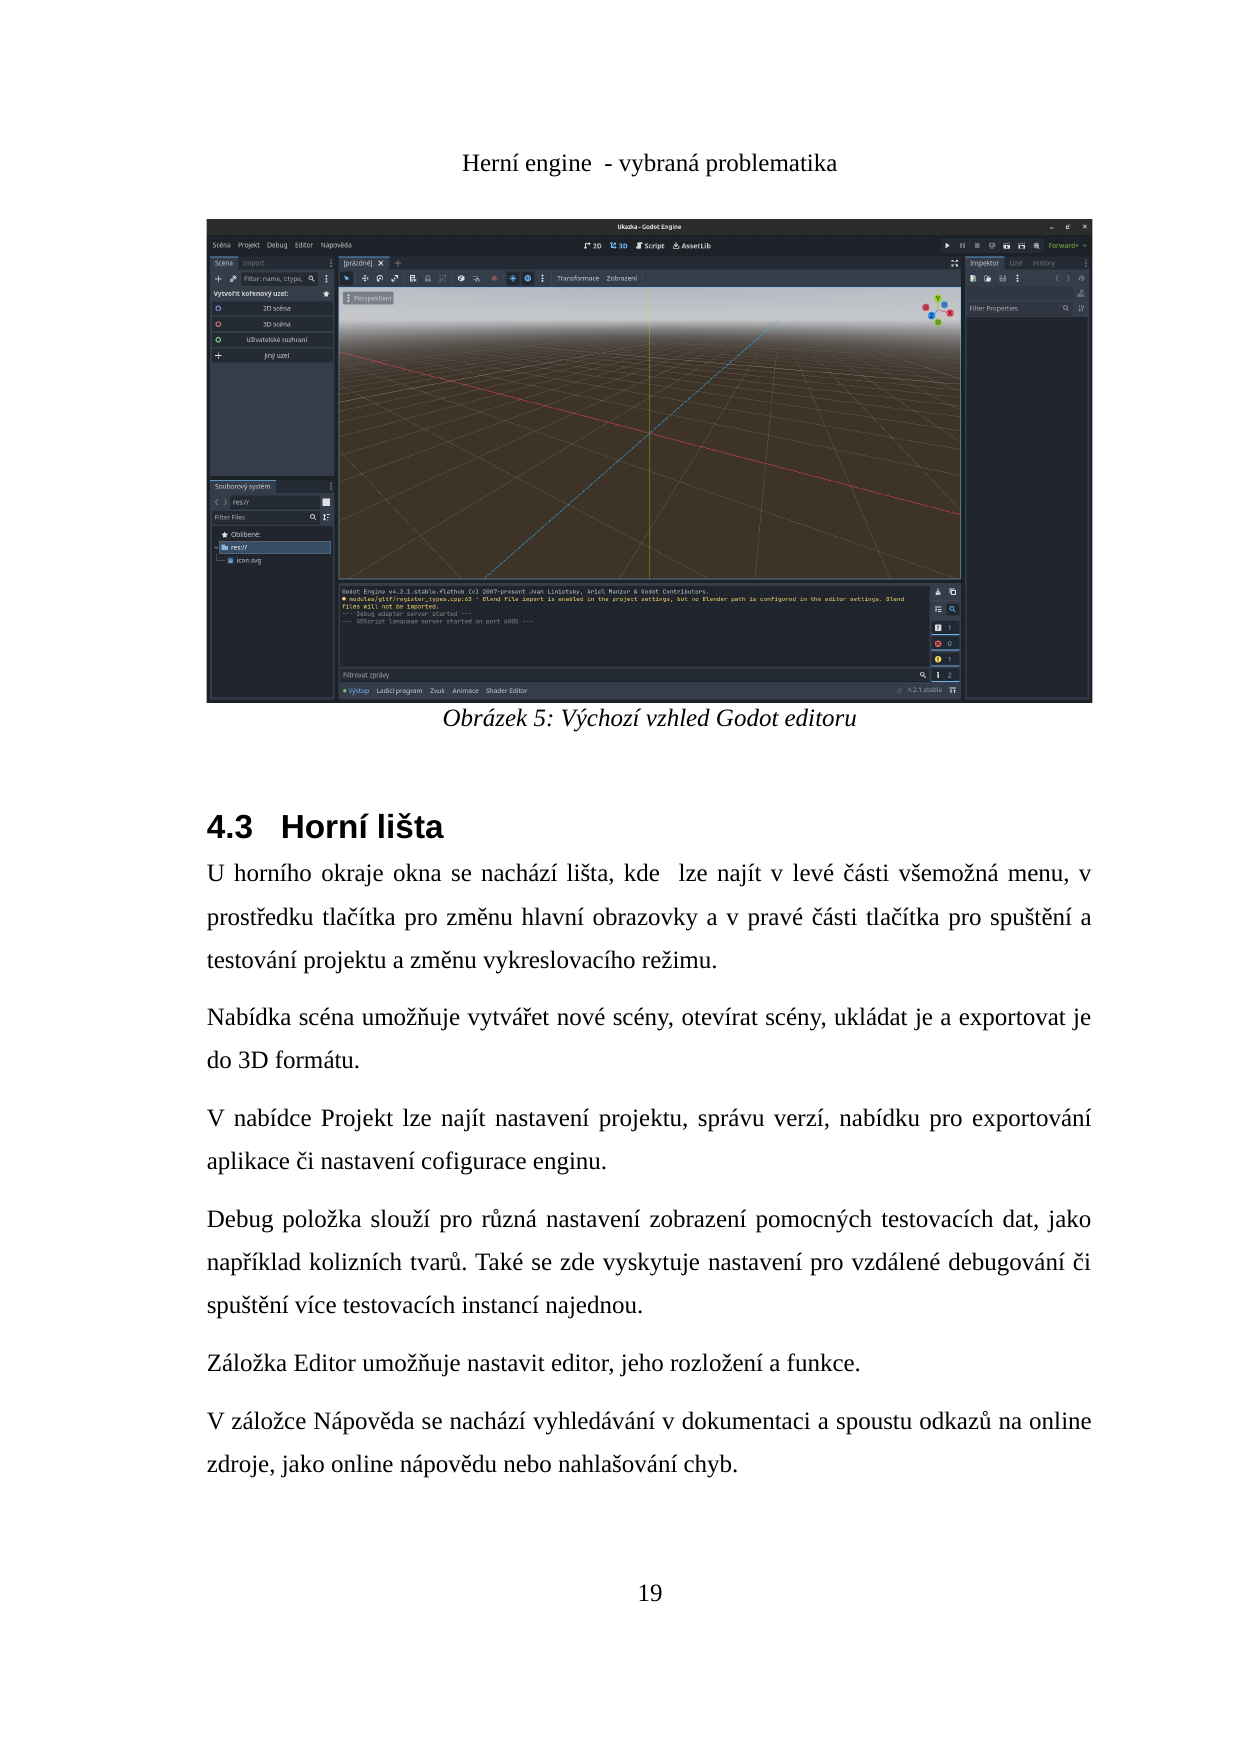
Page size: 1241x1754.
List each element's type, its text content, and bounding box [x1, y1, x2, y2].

subtitle Horní lišta [207, 807, 1093, 846]
picture [206, 219, 1093, 703]
text V záložce Nápověda se nachází vyhledávání v dokumentaci a spoustu odkazů na online zdroje, jako online nápovědu nebo nahlašování chyb. [207, 1406, 1093, 1478]
text Nabídka scéna umožňuje vytvářet nové scény, otevírat scény, ukládat je a exportovat je do 3D formátu. [207, 1002, 1093, 1074]
text Debug položka slouží pro různá nastavení zobrazení pomocných testovacích dat, jako například kolizních tvarů. Také se zde vyskytuje nastavení pro vzdálené debugování či spuštění více testovacích instancí najednou. [207, 1204, 1093, 1319]
text V nabídce Projekt lze najít nastavení projektu, správu verzí, nabídku pro exportování aplikace či nastavení cofigurace enginu. [207, 1103, 1093, 1175]
text Obrázek 5: Výchozí vzhled Godot editoru [207, 703, 1093, 732]
text Záložka Editor umožňuje nastavit editor, jeho rozložení a funkce. [207, 1348, 1093, 1377]
text U horního okraje okna se nachází lišta, kde lze najít v levé části všemožná menu, v prostředku tlačítka pro změnu hlavní obrazovky a v pravé části tlačítka pro spuštění a testování projektu a změnu vykreslovacího režimu. [207, 858, 1093, 973]
